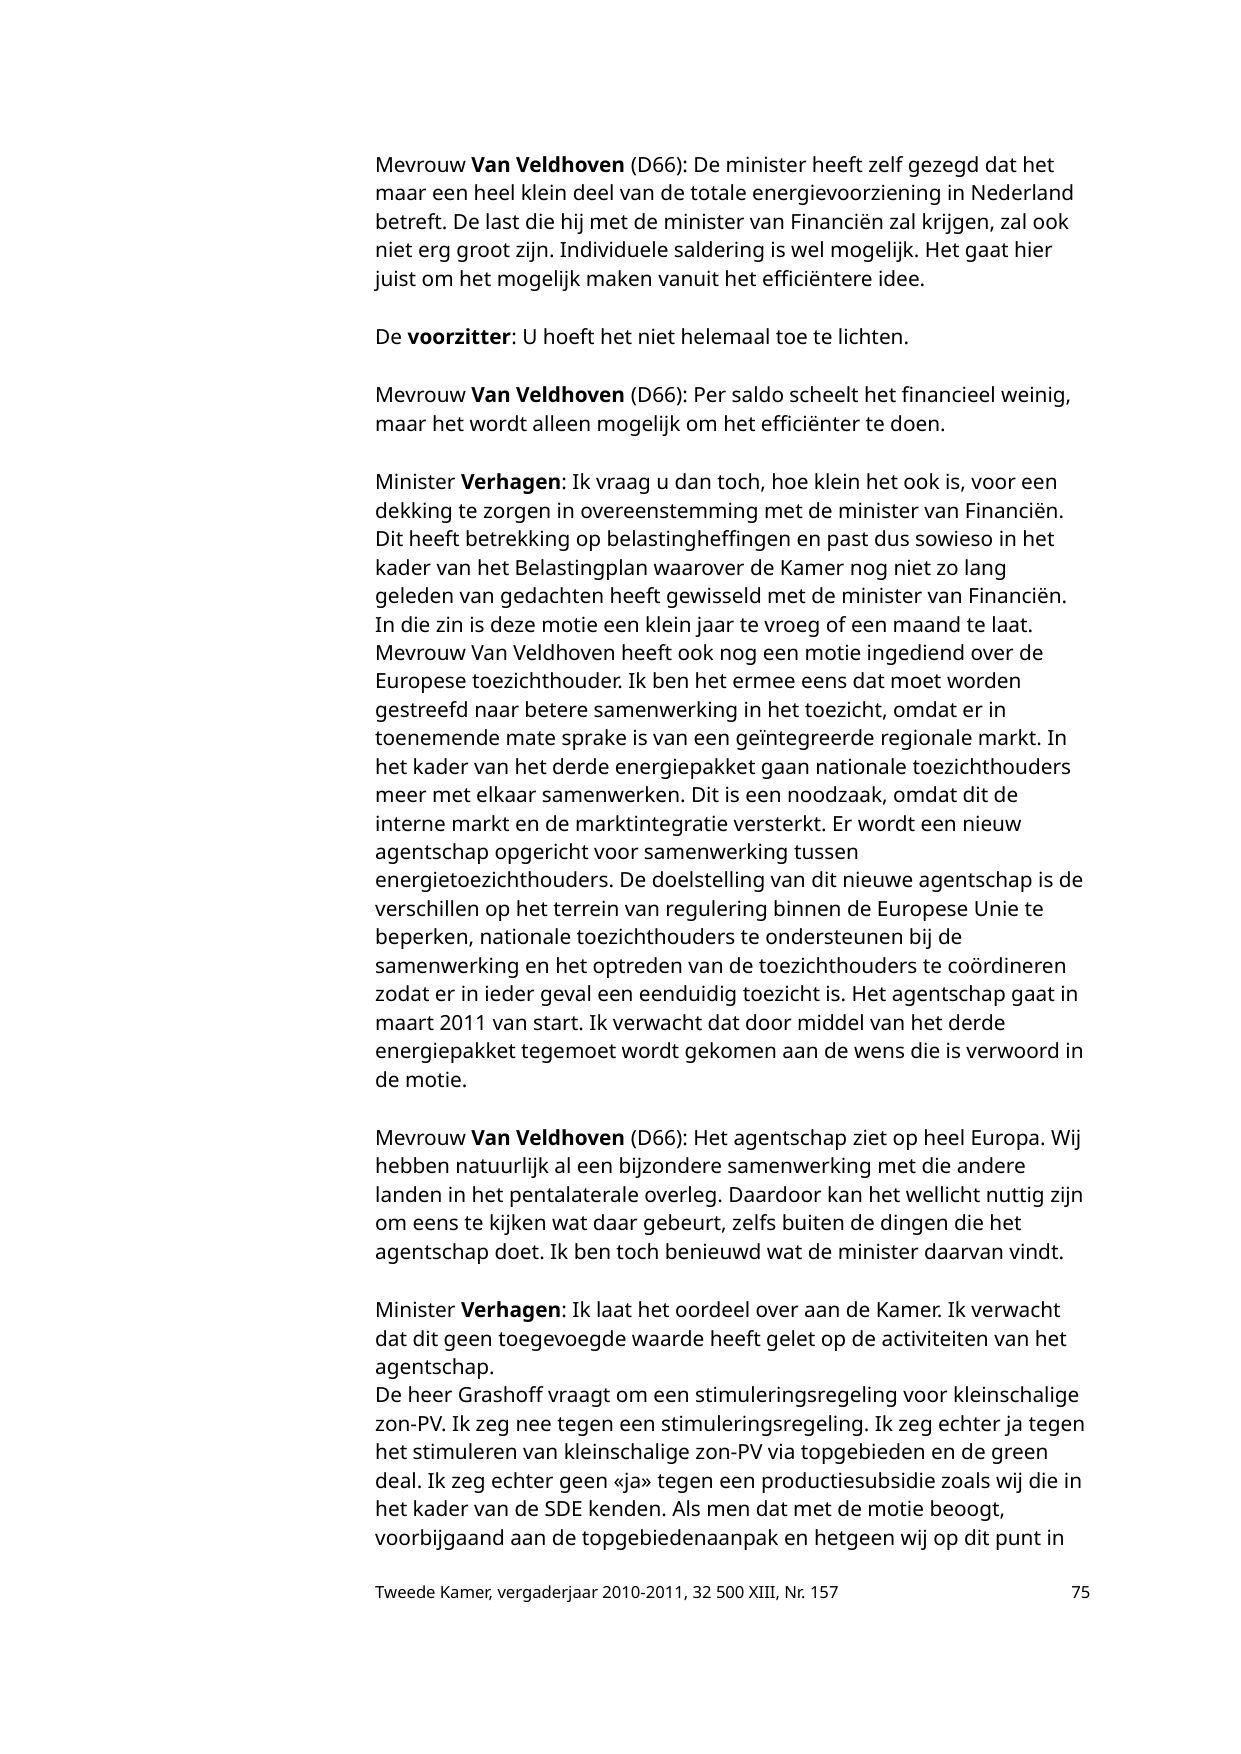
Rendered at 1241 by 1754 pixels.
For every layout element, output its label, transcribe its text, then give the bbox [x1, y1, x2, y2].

text Minister Verhagen: Ik vraag u dan toch, hoe klein het ook is, voor een dekking te zorgen in overeenstemming met de minister van Financiën. Dit heeft betrekking op belastingheffingen en past dus sowieso in het kader van het Belastingplan waarover de Kamer nog niet zo lang geleden van gedachten heeft gewisseld met de minister van Financiën. In die zin is deze motie een klein jaar te vroeg of een maand te laat. [375, 467, 1090, 638]
text Mevrouw Van Veldhoven heeft ook nog een motie ingediend over de Europese toezichthouder. Ik ben het ermee eens dat moet worden gestreefd naar betere samenwerking in het toezicht, omdat er in toenemende mate sprake is van een geïntegreerde regionale markt. In het kader van het derde energiepakket gaan nationale toezichthouders meer met elkaar samenwerken. Dit is een noodzaak, omdat dit de interne markt en de marktintegratie versterkt. Er wordt een nieuw agentschap opgericht voor samenwerking tussen energietoezichthouders. De doelstelling van dit nieuwe agentschap is de verschillen op het terrein van regulering binnen de Europese Unie te beperken, nationale toezichthouders te ondersteunen bij de samenwerking en het optreden van de toezichthouders te coördineren zodat er in ieder geval een eenduidig toezicht is. Het agentschap gaat in maart 2011 van start. Ik verwacht dat door middel van het derde energiepakket tegemoet wordt gekomen aan de wens die is verwoord in de motie. [375, 638, 1090, 1093]
text Mevrouw Van Veldhoven (D66): De minister heeft zelf gezegd dat het maar een heel klein deel van de totale energievoorziening in Nederland betreft. De last die hij met de minister van Financiën zal krijgen, zal ook niet erg groot zijn. Individuele saldering is wel mogelijk. Het gaat hier juist om het mogelijk maken vanuit het efficiëntere idee. [375, 150, 1090, 292]
text Minister Verhagen: Ik laat het oordeel over aan de Kamer. Ik verwacht dat dit geen toegevoegde waarde heeft gelet op de activiteiten van het agentschap. [375, 1295, 1090, 1381]
text Mevrouw Van Veldhoven (D66): Per saldo scheelt het financieel weinig, maar het wordt alleen mogelijk om het efficiënter te doen. [375, 381, 1090, 437]
text Mevrouw Van Veldhoven (D66): Het agentschap ziet op heel Europa. Wij hebben natuurlijk al een bijzondere samenwerking met die andere landen in het pentalaterale overleg. Daardoor kan het wellicht nuttig zijn om eens te kijken wat daar gebeurt, zelfs buiten de dingen die het agentschap doet. Ik ben toch benieuwd wat de minister daarvan vindt. [375, 1123, 1090, 1265]
text De heer Grashoff vraagt om een stimuleringsregeling voor kleinschalige zon-PV. Ik zeg nee tegen een stimuleringsregeling. Ik zeg echter ja tegen het stimuleren van kleinschalige zon-PV via topgebieden en de green deal. Ik zeg echter geen «ja» tegen een productiesubsidie zoals wij die in het kader van de SDE kenden. Als men dat met de motie beoogt, voorbijgaand aan de topgebiedenaanpak en hetgeen wij op dit punt in [375, 1381, 1090, 1551]
text De voorzitter: U hoeft het niet helemaal toe te lichten. [375, 322, 1090, 351]
